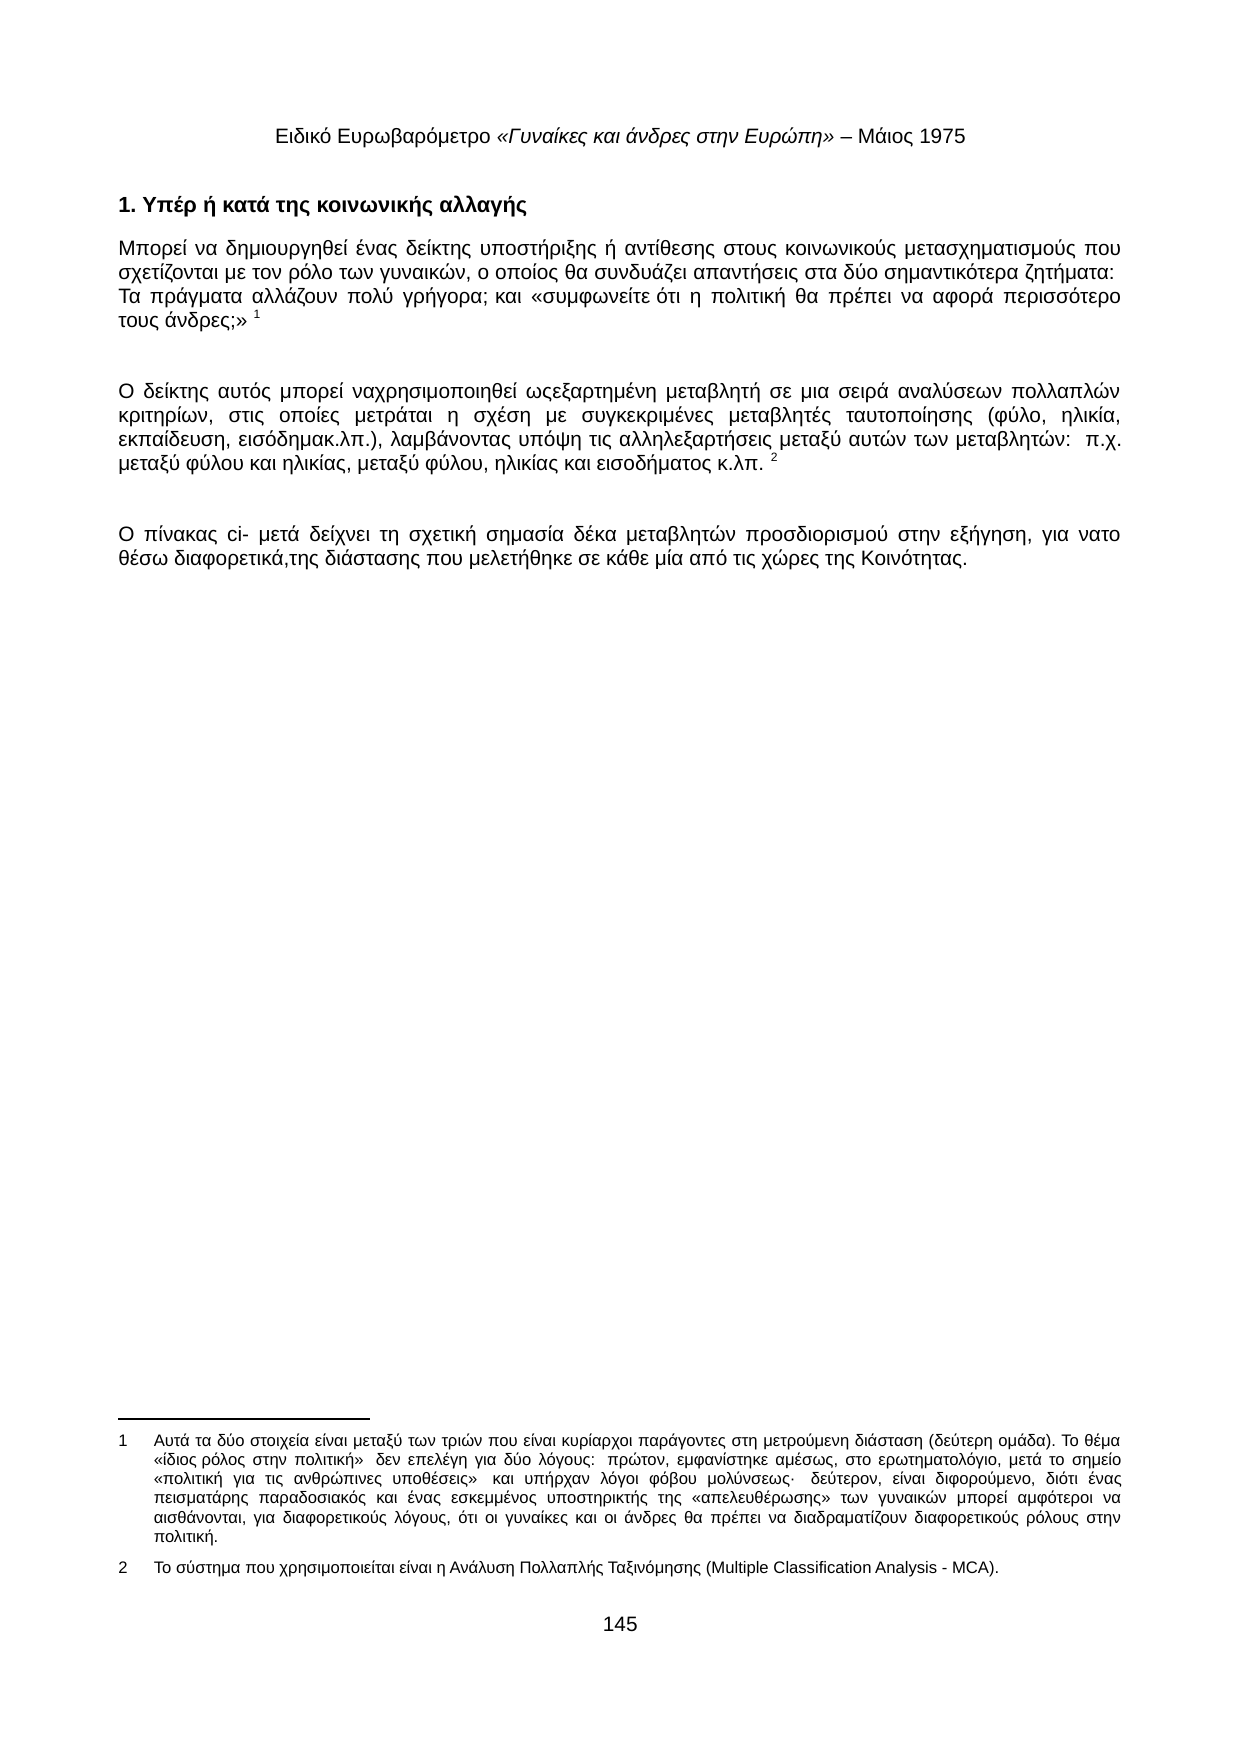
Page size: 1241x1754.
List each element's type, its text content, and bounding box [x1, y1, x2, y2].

text Μπορεί να δημιουργηθεί ένας δείκτης υποστήριξης ή αντίθεσης στους κοινωνικούς μετασχηματισμούς που σχετίζονται με τον ρόλο των γυναικών, ο οποίος θα συνδυάζει απαντήσεις στα δύο σημαντικότερα ζητήματα: Τα πράγματα αλλάζουν πολύ γρήγορα; και «συμφωνείτε ότι η πολιτική θα πρέπει να αφορά περισσότερο τους άνδρες;» [118, 236, 1122, 331]
text Αυτά τα δύο στοιχεία είναι μεταξύ των τριών που είναι κυρίαρχοι παράγοντες στη μετρούμενη διάσταση (δεύτερη ομάδα). Το θέμα «ίδιος ρόλος στην πολιτική» δεν επελέγη για δύο λόγους: πρώτον, εμφανίστηκε αμέσως, στο ερωτηματολόγιο, μετά το σημείο «πολιτική για τις ανθρώπινες υποθέσεις» και υπήρχαν λόγοι φόβου μολύνσεως· δεύτερον, είναι διφορούμενο, διότι ένας πεισματάρης παραδοσιακός και ένας εσκεμμένος υποστηρικτής της «απελευθέρωσης» των γυναικών μπορεί αμφότεροι να αισθάνονται, για διαφορετικούς λόγους, ότι οι γυναίκες και οι άνδρες θα πρέπει να διαδραματίζουν διαφορετικούς ρόλους στην πολιτική. [118, 1431, 1122, 1546]
text Το σύστημα που χρησιμοποιείται είναι η Ανάλυση Πολλαπλής Ταξινόμησης (Multiple Classification Analysis - MCA). [118, 1557, 1122, 1577]
text Ο δείκτης αυτός μπορεί ναχρησιμοποιηθεί ωςεξαρτημένη μεταβλητή σε μια σειρά αναλύσεων πολλαπλών κριτηρίων, στις οποίες μετράται η σχέση με συγκεκριμένες μεταβλητές ταυτοποίησης (φύλο, ηλικία, εκπαίδευση, εισόδημακ.λπ.), λαμβάνοντας υπόψη τις αλληλεξαρτήσεις μεταξύ αυτών των μεταβλητών: π.χ. μεταξύ φύλου και ηλικίας, μεταξύ φύλου, ηλικίας και εισοδήματος κ.λπ. [118, 379, 1122, 474]
subtitle 1. Υπέρ ή κατά της κοινωνικής αλλαγής [118, 192, 1122, 217]
text Ο πίνακας ci- μετά δείχνει τη σχετική σημασία δέκα μεταβλητών προσδιορισμού στην εξήγηση, για νατο θέσω διαφορετικά,της διάστασης που μελετήθηκε σε κάθε μία από τις χώρες της Κοινότητας. [118, 522, 1122, 570]
